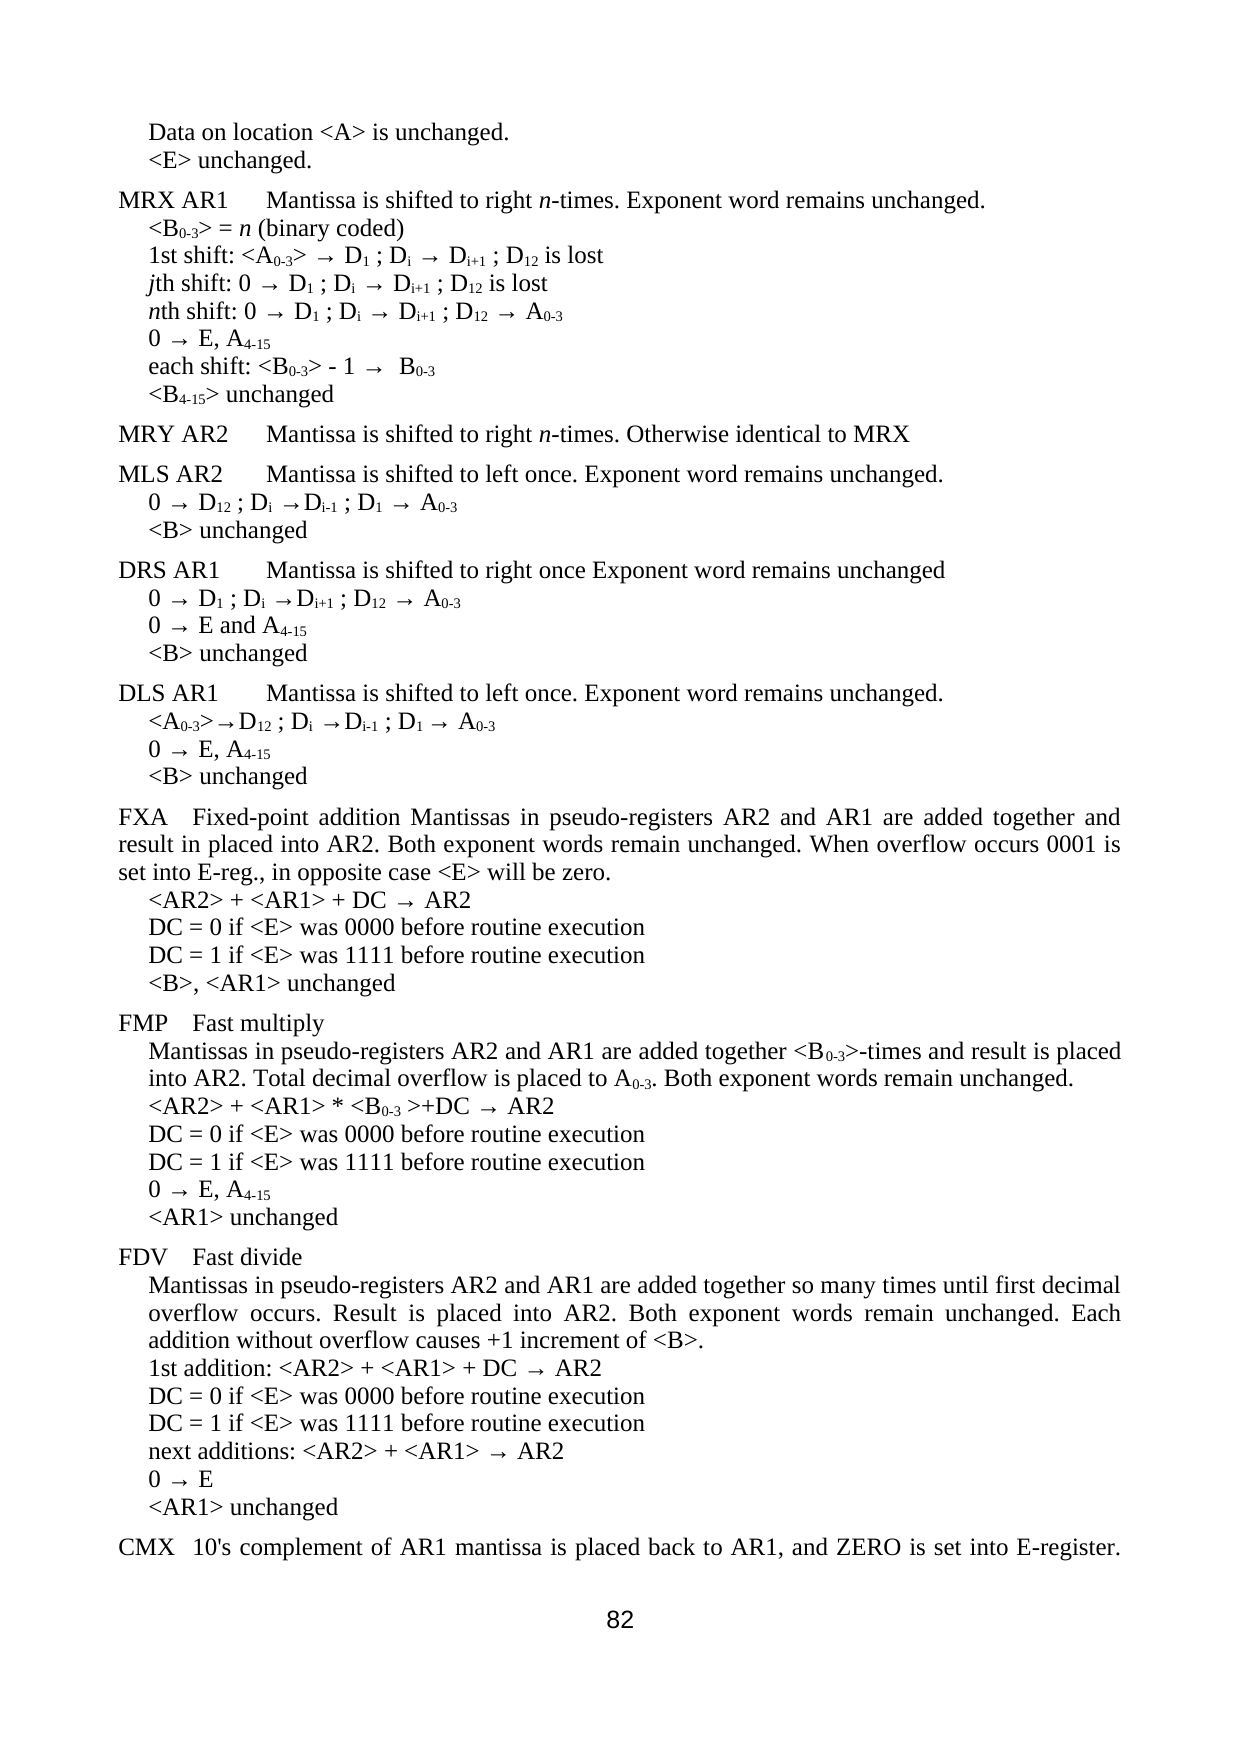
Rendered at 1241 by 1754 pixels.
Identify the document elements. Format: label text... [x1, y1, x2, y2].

text MRY AR2 Mantissa is shifted to right n-times. Otherwise identical to MRX [118, 420, 1122, 448]
text DC = 0 if <E> was 0000 before routine execution [148, 913, 1122, 941]
text Mantissas in pseudo-registers AR2 and AR1 are added together <B0-3>-times and result is placed into AR2. Total decimal overflow is placed to A0-3. Both exponent words remain unchanged. [148, 1037, 1122, 1092]
text FMP Fast multiply [118, 1009, 1122, 1037]
text 0 → D12 ; Di →Di-1 ; D1 → A0-3 [148, 488, 1122, 516]
text 0 → D1 ; Di →Di+1 ; D12 → A0-3 [148, 584, 1122, 611]
text each shift: <B0-3> - 1 → B0-3 [148, 352, 1122, 380]
text <B4-15> unchanged [148, 380, 1122, 408]
text DLS AR1 Mantissa is shifted to left once. Exponent word remains unchanged. [118, 679, 1122, 707]
text 0 → E, A4-15 [148, 735, 1122, 762]
text <A0-3>→D12 ; Di →Di-1 ; D1 → A0-3 [148, 707, 1122, 735]
text 0 → E, A4-15 [148, 324, 1122, 352]
text CMX 10's complement of AR1 mantissa is placed back to AR1, and ZERO is set into E-register. [118, 1533, 1122, 1561]
text DC = 0 if <E> was 0000 before routine execution [148, 1120, 1122, 1148]
text 0 → E [148, 1465, 1122, 1493]
text Mantissas in pseudo-registers AR2 and AR1 are added together so many times until first decimal overflow occurs. Result is placed into AR2. Both exponent words remain unchanged. Each addition without overflow causes +1 increment of <B>. [148, 1271, 1122, 1354]
text <AR2> + <AR1> + DC → AR2 [148, 886, 1122, 913]
text <AR1> unchanged [148, 1203, 1122, 1231]
text nth shift: 0 → D1 ; Di → Di+1 ; D12 → A0-3 [148, 297, 1122, 324]
text DC = 1 if <E> was 1111 before routine execution [148, 1409, 1122, 1437]
text MLS AR2 Mantissa is shifted to left once. Exponent word remains unchanged. [118, 460, 1122, 488]
text 1st shift: <A0-3> → D1 ; Di → Di+1 ; D12 is lost [148, 241, 1122, 269]
text <B> unchanged [148, 762, 1122, 790]
text <E> unchanged. [148, 146, 1122, 173]
text 1st addition: <AR2> + <AR1> + DC → AR2 [148, 1354, 1122, 1382]
text <B>, <AR1> unchanged [148, 969, 1122, 997]
text <B> unchanged [148, 639, 1122, 667]
text DRS AR1 Mantissa is shifted to right once Exponent word remains unchanged [118, 556, 1122, 584]
text DC = 1 if <E> was 1111 before routine execution [148, 941, 1122, 969]
text Data on location <A> is unchanged. [148, 118, 1122, 146]
text FXA Fixed-point addition Mantissas in pseudo-registers AR2 and AR1 are added together and result in placed into AR2. Both exponent words remain unchanged. When overflow occurs 0001 is set into E-reg., in opposite case <E> will be zero. [118, 803, 1122, 886]
text DC = 1 if <E> was 1111 before routine execution [148, 1148, 1122, 1175]
text 0 → E, A4-15 [148, 1175, 1122, 1203]
text 0 → E and A4-15 [148, 611, 1122, 639]
text jth shift: 0 → D1 ; Di → Di+1 ; D12 is lost [148, 269, 1122, 297]
text FDV Fast divide [118, 1243, 1122, 1271]
text MRX AR1 Mantissa is shifted to right n-times. Exponent word remains unchanged. [118, 186, 1122, 214]
text DC = 0 if <E> was 0000 before routine execution [148, 1382, 1122, 1409]
text <B0-3> = n (binary coded) [148, 214, 1122, 241]
text next additions: <AR2> + <AR1> → AR2 [148, 1437, 1122, 1465]
text <AR2> + <AR1> * <B0-3 >+DC → AR2 [148, 1092, 1122, 1120]
text <B> unchanged [148, 516, 1122, 543]
text <AR1> unchanged [148, 1493, 1122, 1520]
